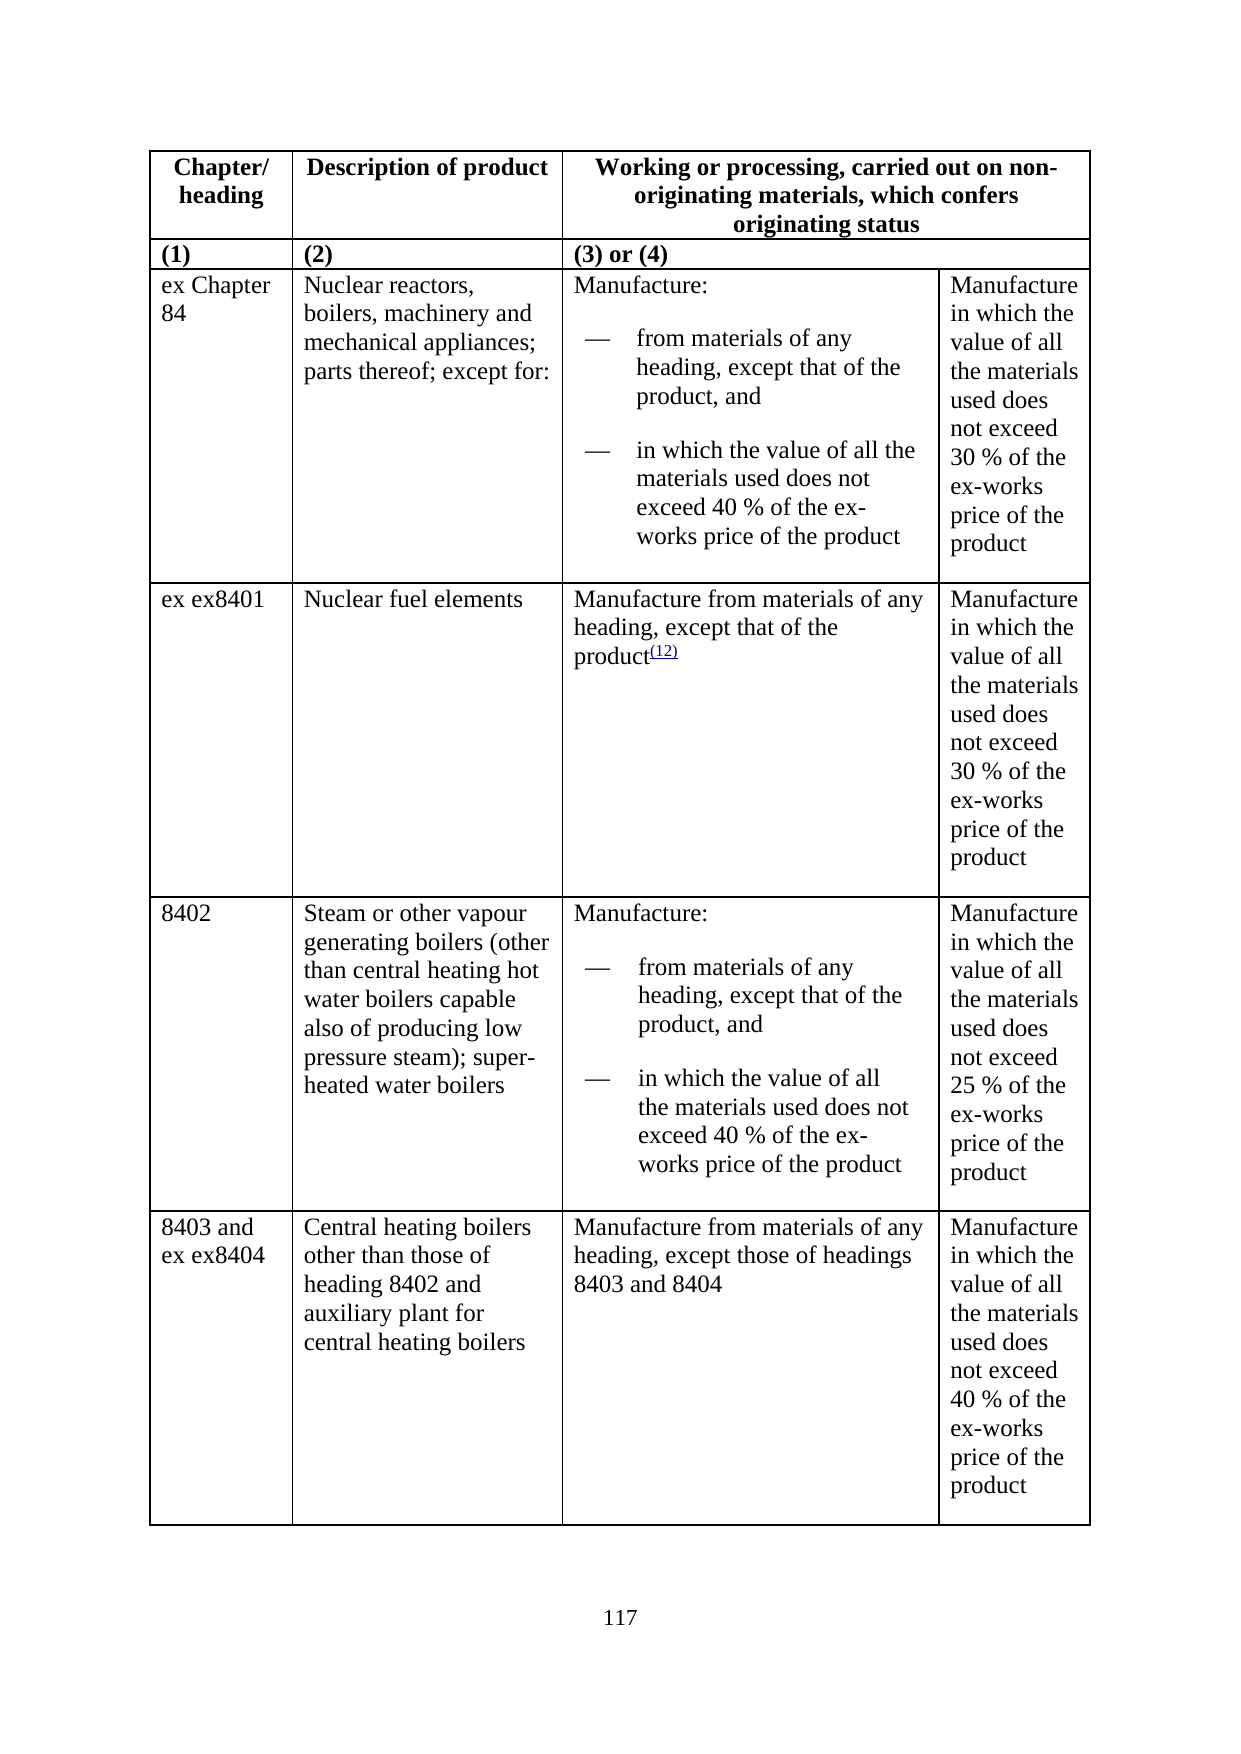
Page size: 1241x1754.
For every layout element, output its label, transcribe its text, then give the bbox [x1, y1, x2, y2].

table_cell Steam or other vapour generating boilers (other than central heating hot water boilers capable also of producing low pressure steam); super-heated water boilers [293, 898, 562, 1210]
table_cell — [574, 1063, 627, 1203]
table_cell Nuclear reactors, boilers, machinery and mechanical appliances; parts thereof; except for: [293, 270, 562, 582]
table_cell Manufacture in which the value of all the materials used does not exceed 30 % of the ex-works price of the product [940, 270, 1089, 582]
table_cell Manufacture: [563, 270, 938, 582]
table_header Chapter/ heading [151, 152, 292, 238]
table_cell Manufacture in which the value of all the materials used does not exceed 40 % of the ex-works price of the product [940, 1212, 1089, 1524]
table_cell (1) [151, 240, 292, 268]
table_cell in which the value of all the materials used does not exceed 40 % of the ex-works price of the product [625, 435, 928, 575]
table_cell Manufacture: [563, 898, 938, 1210]
table_header — [574, 952, 627, 1063]
table_header — [574, 324, 625, 435]
table_header Working or processing, carried out on non-originating materials, which confers originating status [563, 152, 1089, 238]
table_header from materials of any heading, except that of the product, and [627, 952, 928, 1063]
table_header Description of product [293, 152, 562, 238]
table_cell Manufacture from materials of any heading, except that of the product(12) [563, 584, 938, 896]
table_cell Central heating boilers other than those of heading 8402 and auxiliary plant for central heating boilers [293, 1212, 562, 1524]
table_cell (2) [293, 240, 562, 268]
table_cell (3) or (4) [563, 240, 1089, 268]
table_cell Manufacture from materials of any heading, except those of headings 8403 and 8404 [563, 1212, 938, 1524]
table_cell in which the value of all the materials used does not exceed 40 % of the ex-works price of the product [627, 1063, 928, 1203]
table_cell 8403 and ex ex8404 [151, 1212, 292, 1524]
table_header from materials of any heading, except that of the product, and [625, 324, 928, 435]
table_cell Manufacture in which the value of all the materials used does not exceed 25 % of the ex-works price of the product [940, 898, 1089, 1210]
table_cell — [574, 435, 625, 575]
table_cell ex Chapter 84 [151, 270, 292, 582]
table_cell ex ex8401 [151, 584, 292, 896]
table_cell Nuclear fuel elements [293, 584, 562, 896]
table_cell 8402 [151, 898, 292, 1210]
table_cell Manufacture in which the value of all the materials used does not exceed 30 % of the ex-works price of the product [940, 584, 1089, 896]
